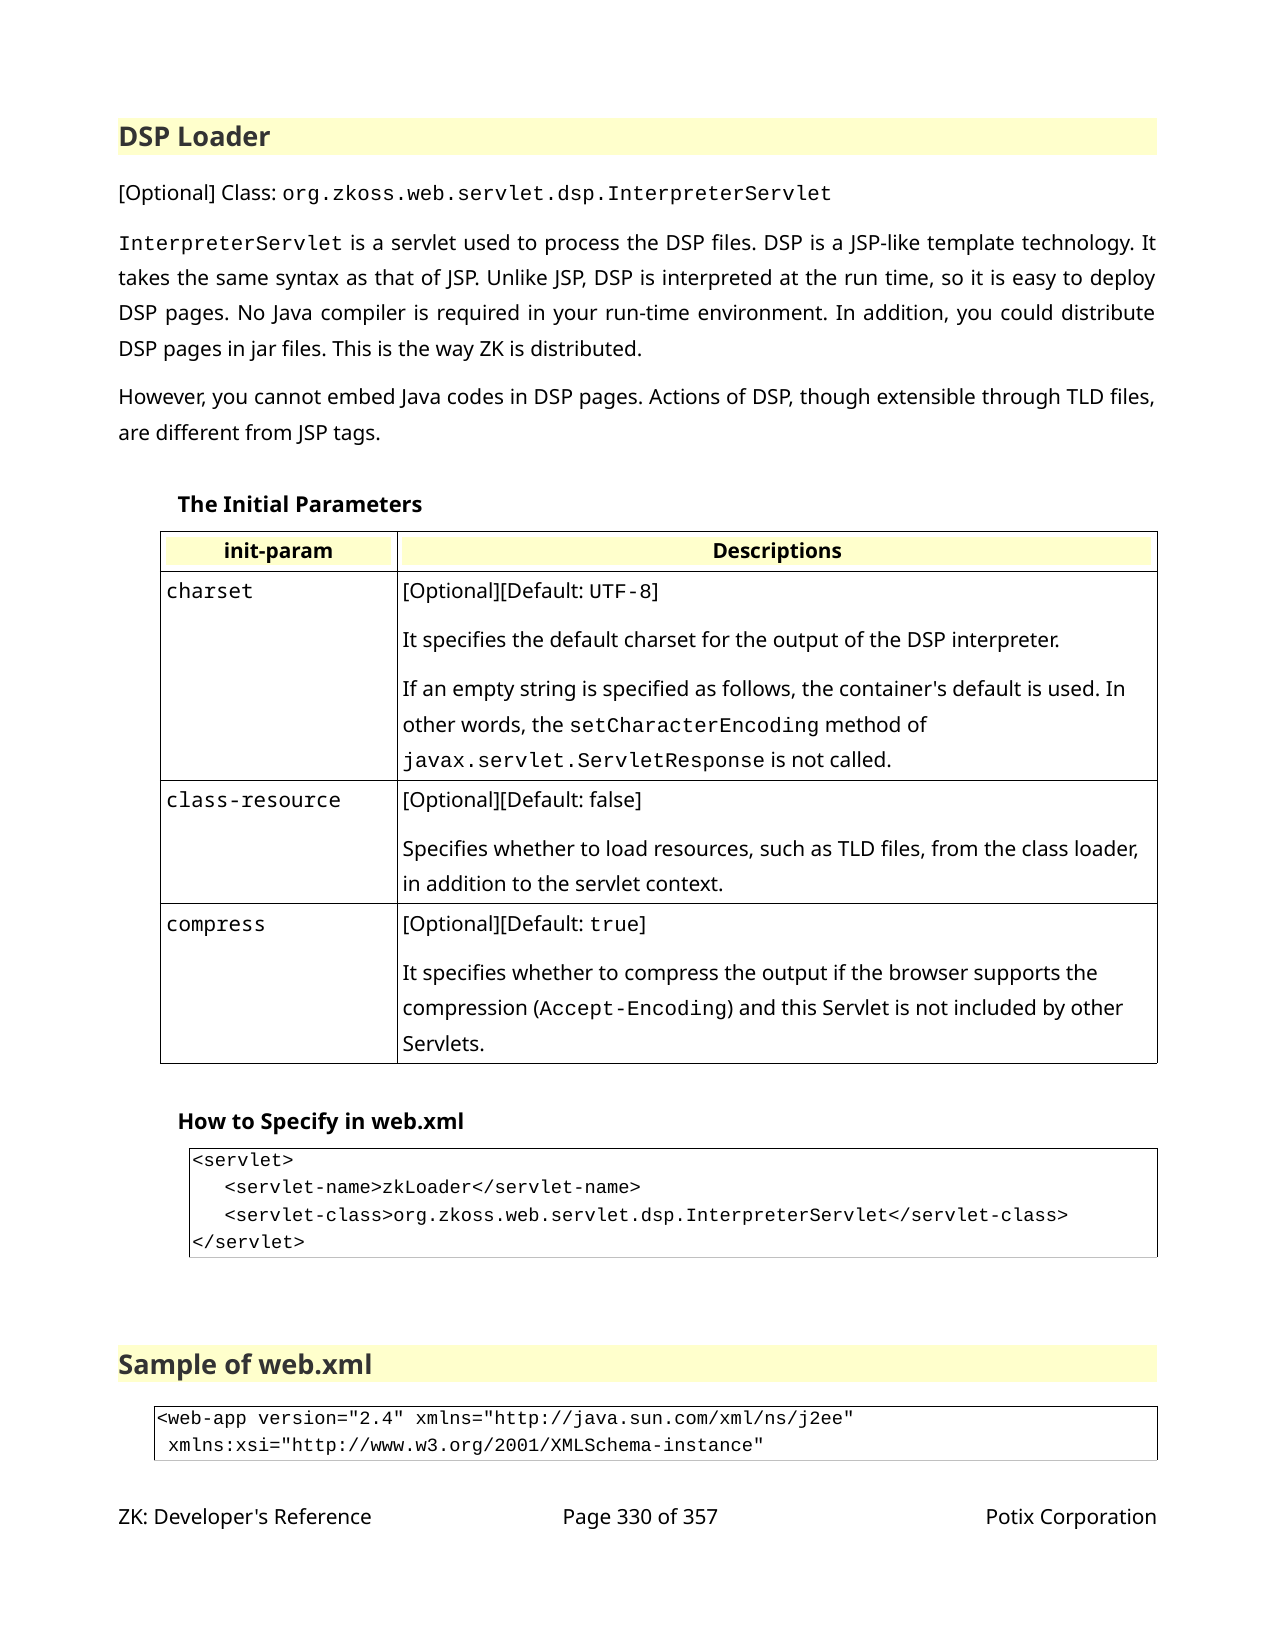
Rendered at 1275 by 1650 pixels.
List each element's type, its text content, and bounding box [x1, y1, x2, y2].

text xmlns:xsi="http://www.w3.org/2001/XMLSchema-instance" [155, 1433, 1157, 1460]
table_cell [Optional][Default: true] It specifies whether to compress the output if the browser supports the compression (Accept-Encoding) and this Servlet is not included by other Servlets. [398, 904, 1157, 1063]
text [Optional] Class: org.zkoss.web.servlet.dsp.InterpreterServlet [118, 178, 1157, 207]
text However, you cannot embed Java codes in DSP pages. Actions of DSP, though extensible through TLD files, are different from JSP tags. [118, 382, 1157, 446]
table_header Descriptions [398, 532, 1157, 571]
table_cell charset [161, 572, 397, 779]
table_cell compress [161, 904, 397, 1063]
text <servlet-name>zkLoader</servlet-name> [190, 1175, 1157, 1199]
subtitle DSP Loader [118, 118, 1157, 155]
text </servlet> [190, 1229, 1157, 1257]
text <servlet-class>org.zkoss.web.servlet.dsp.InterpreterServlet</servlet-class> [190, 1202, 1157, 1227]
text <servlet> [190, 1149, 1157, 1172]
subtitle Sample of web.xml [118, 1345, 1157, 1382]
text <web-app version="2.4" xmlns="http://java.sun.com/xml/ns/j2ee" [155, 1407, 1157, 1430]
table_header init-param [161, 532, 397, 571]
table_cell class-resource [161, 781, 397, 903]
table_cell [Optional][Default: false] Specifies whether to load resources, such as TLD files, from the class loader, in addition to the servlet context. [398, 781, 1157, 903]
subtitle How to Specify in web.xml [177, 1106, 1157, 1136]
table_cell [Optional][Default: UTF-8] It specifies the default charset for the output of the DSP interpreter. If an empty string is specified as follows, the container's default is used. In other words, the setCharacterEncoding method of javax.servlet.ServletResponse is not called. [398, 572, 1157, 779]
subtitle The Initial Parameters [177, 488, 1157, 518]
text InterpreterServlet is a servlet used to process the DSP files. DSP is a JSP-like template technology. It takes the same syntax as that of JSP. Unlike JSP, DSP is interpreted at the run time, so it is easy to deploy DSP pages. No Java compiler is required in your run-time environment. In addition, you could distribute DSP pages in jar files. This is the way ZK is distributed. [118, 228, 1157, 362]
